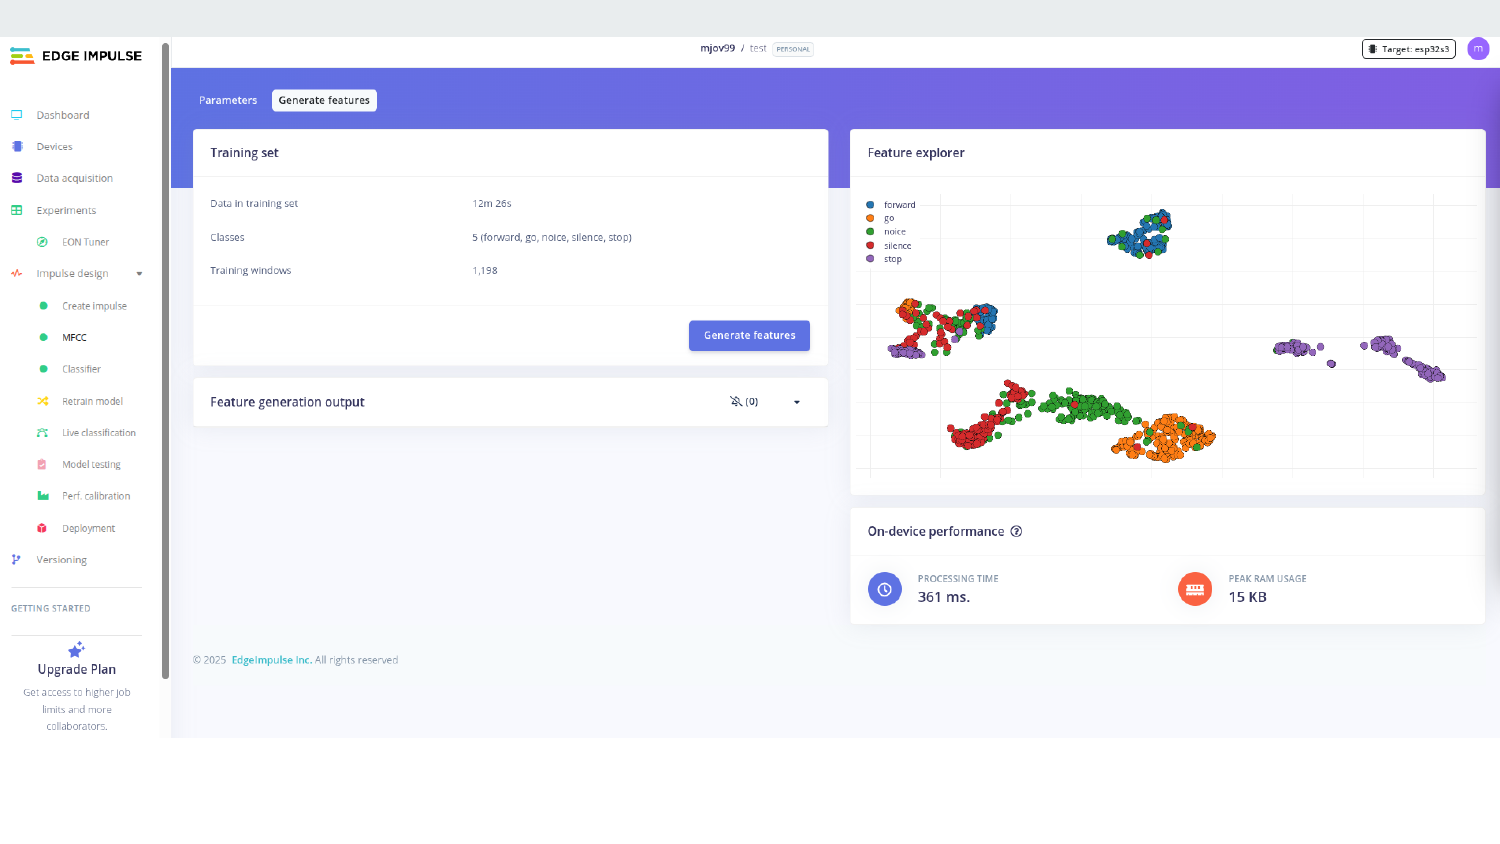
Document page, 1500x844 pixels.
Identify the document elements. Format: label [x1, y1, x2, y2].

picture [0, 37, 1500, 738]
